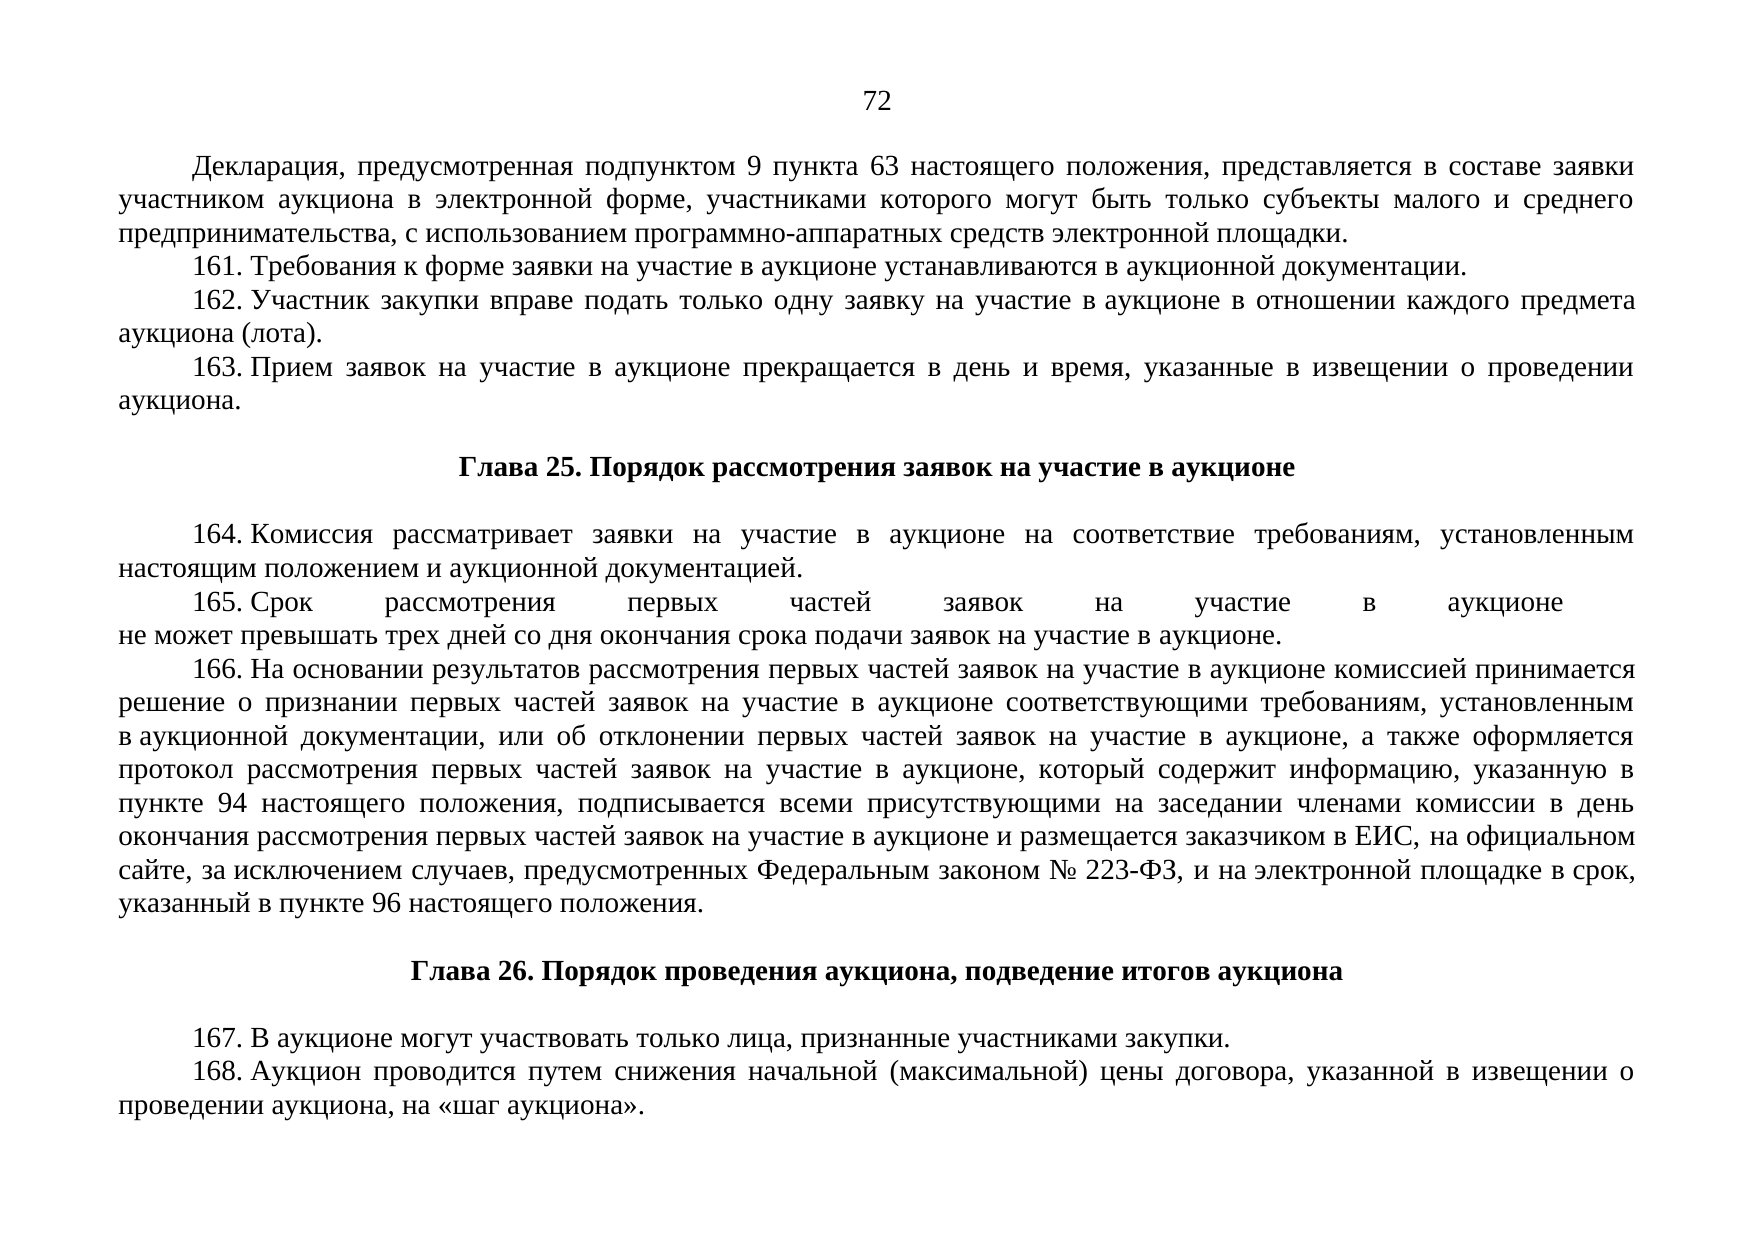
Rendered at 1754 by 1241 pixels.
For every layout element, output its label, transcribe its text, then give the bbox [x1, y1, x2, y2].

text 162. Участник закупки вправе подать только одну заявку на участие в аукционе в отношении каждого предмета аукциона (лота). [118, 282, 1636, 349]
text 164. Комиссия рассматривает заявки на участие в аукционе на соответствие требованиям, установленным настоящим положением и аукционной документацией. [118, 517, 1636, 584]
text Декларация, предусмотренная подпунктом 9 пункта 63 настоящего положения, представляется в составе заявки участником аукциона в электронной форме, участниками которого могут быть только субъекты малого и среднего предпринимательства, с использованием программно-аппаратных средств электронной площадки. [118, 148, 1636, 248]
text Глава 25. Порядок рассмотрения заявок на участие в аукционе [118, 449, 1636, 483]
text 167. В аукционе могут участвовать только лица, признанные участниками закупки. [118, 1020, 1636, 1053]
text 165. Срок рассмотрения первых частей заявок на участие в аукционе не может превышать трех дней со дня окончания срока подачи заявок на участие в аукционе. [118, 584, 1636, 651]
text 163. Прием заявок на участие в аукционе прекращается в день и время, указанные в извещении о проведении аукциона. [118, 349, 1636, 416]
text Глава 26. Порядок проведения аукциона, подведение итогов аукциона [118, 953, 1636, 986]
text 161. Требования к форме заявки на участие в аукционе устанавливаются в аукционной документации. [118, 248, 1636, 282]
text 166. На основании результатов рассмотрения первых частей заявок на участие в аукционе комиссией принимается решение о признании первых частей заявок на участие в аукционе соответствующими требованиям, установленным в аукционной документации, или об отклонении первых частей заявок на участие в аукционе, а также оформляется протокол рассмотрения первых частей заявок на участие в аукционе, который содержит информацию, указанную в пункте 94 настоящего положения, подписывается всеми присутствующими на заседании членами комиссии в день окончания рассмотрения первых частей заявок на участие в аукционе и размещается заказчиком в ЕИС, на официальном сайте, за исключением случаев, предусмотренных Федеральным законом № 223-ФЗ, и на электронной площадке в срок, указанный в пункте 96 настоящего положения. [118, 651, 1636, 919]
text 168. Аукцион проводится путем снижения начальной (максимальной) цены договора, указанной в извещении о проведении аукциона, на «шаг аукциона». [118, 1053, 1636, 1120]
